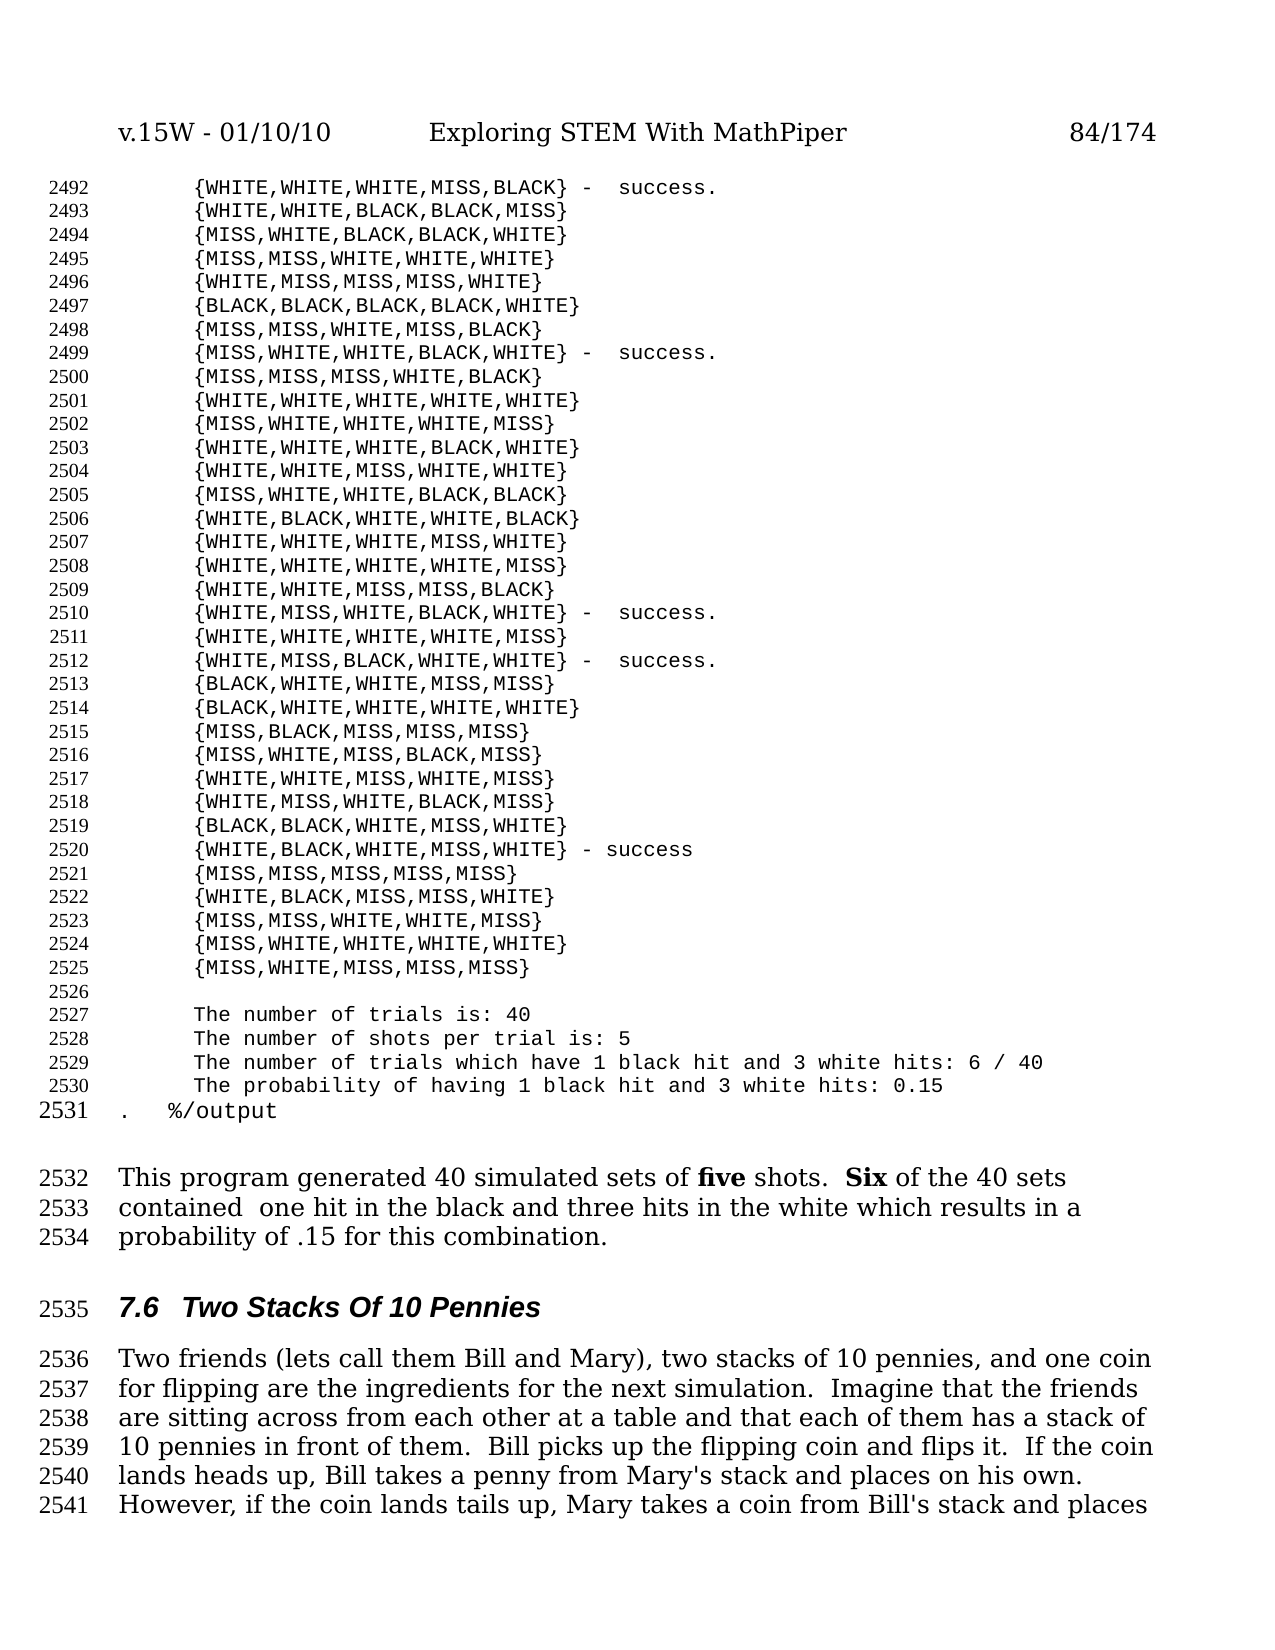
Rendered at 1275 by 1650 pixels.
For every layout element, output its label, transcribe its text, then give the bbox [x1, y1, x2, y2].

text {MISS,MISS,WHITE,MISS,BLACK} [118, 319, 1157, 342]
text {WHITE,WHITE,WHITE,MISS,BLACK} - success. [118, 177, 1157, 200]
text {MISS,WHITE,BLACK,BLACK,WHITE} [118, 224, 1157, 248]
text {WHITE,WHITE,WHITE,WHITE,MISS} [118, 555, 1157, 579]
text {WHITE,WHITE,MISS,WHITE,WHITE} [118, 461, 1157, 484]
text {MISS,WHITE,MISS,MISS,MISS} [118, 957, 1157, 981]
text {WHITE,MISS,BLACK,WHITE,WHITE} - success. [118, 650, 1157, 673]
text {WHITE,BLACK,MISS,MISS,WHITE} [118, 886, 1157, 910]
text {WHITE,WHITE,MISS,MISS,BLACK} [118, 579, 1157, 602]
text {BLACK,BLACK,WHITE,MISS,WHITE} [118, 815, 1157, 839]
text {WHITE,WHITE,WHITE,MISS,WHITE} [118, 531, 1157, 555]
text {MISS,WHITE,WHITE,BLACK,BLACK} [118, 484, 1157, 508]
text {BLACK,BLACK,BLACK,BLACK,WHITE} [118, 295, 1157, 319]
text {MISS,MISS,WHITE,WHITE,WHITE} [118, 248, 1157, 271]
text {MISS,WHITE,WHITE,WHITE,MISS} [118, 413, 1157, 437]
text {WHITE,WHITE,BLACK,BLACK,MISS} [118, 200, 1157, 224]
text {WHITE,BLACK,WHITE,MISS,WHITE} - success [118, 839, 1157, 862]
subtitle Two Stacks Of 10 Pennies [118, 1290, 1157, 1324]
text . %/output [118, 1099, 1157, 1125]
text {MISS,MISS,MISS,WHITE,BLACK} [118, 366, 1157, 389]
text {BLACK,WHITE,WHITE,MISS,MISS} [118, 673, 1157, 697]
text The number of trials is: 40 [118, 1004, 1157, 1028]
text The probability of having 1 black hit and 3 white hits: 0.15 [118, 1075, 1157, 1099]
text {MISS,WHITE,WHITE,WHITE,WHITE} [118, 933, 1157, 957]
text {MISS,BLACK,MISS,MISS,MISS} [118, 721, 1157, 744]
text {WHITE,BLACK,WHITE,WHITE,BLACK} [118, 508, 1157, 531]
text {WHITE,WHITE,WHITE,WHITE,WHITE} [118, 389, 1157, 413]
text {MISS,MISS,MISS,MISS,MISS} [118, 862, 1157, 886]
text {WHITE,WHITE,WHITE,BLACK,WHITE} [118, 437, 1157, 461]
text The number of trials which have 1 black hit and 3 white hits: 6 / 40 [118, 1052, 1157, 1075]
text {MISS,WHITE,WHITE,BLACK,WHITE} - success. [118, 342, 1157, 366]
text {WHITE,MISS,WHITE,BLACK,MISS} [118, 792, 1157, 815]
text This program generated 40 simulated sets of five shots. Six of the 40 sets contained one hit in the black and three hits in the white which results in a probability of .15 for this combination. [118, 1163, 1157, 1251]
text {WHITE,MISS,MISS,MISS,WHITE} [118, 271, 1157, 295]
text The number of shots per trial is: 5 [118, 1028, 1157, 1052]
text {WHITE,WHITE,WHITE,WHITE,MISS} [118, 626, 1157, 650]
text {MISS,WHITE,MISS,BLACK,MISS} [118, 744, 1157, 768]
text {WHITE,MISS,WHITE,BLACK,WHITE} - success. [118, 602, 1157, 626]
text {BLACK,WHITE,WHITE,WHITE,WHITE} [118, 697, 1157, 721]
text Two friends (lets call them Bill and Mary), two stacks of 10 pennies, and one coin for flipping are the ingredients for the next simulation. Imagine that the friends are sitting across from each other at a table and that each of them has a stack of 10 pennies in front of them. Bill picks up the flipping coin and flips it. If the coin lands heads up, Bill takes a penny from Mary's stack and places on his own. However, if the coin lands tails up, Mary takes a coin from Bill's stack and places [118, 1344, 1157, 1519]
text {MISS,MISS,WHITE,WHITE,MISS} [118, 910, 1157, 933]
text {WHITE,WHITE,MISS,WHITE,MISS} [118, 768, 1157, 792]
